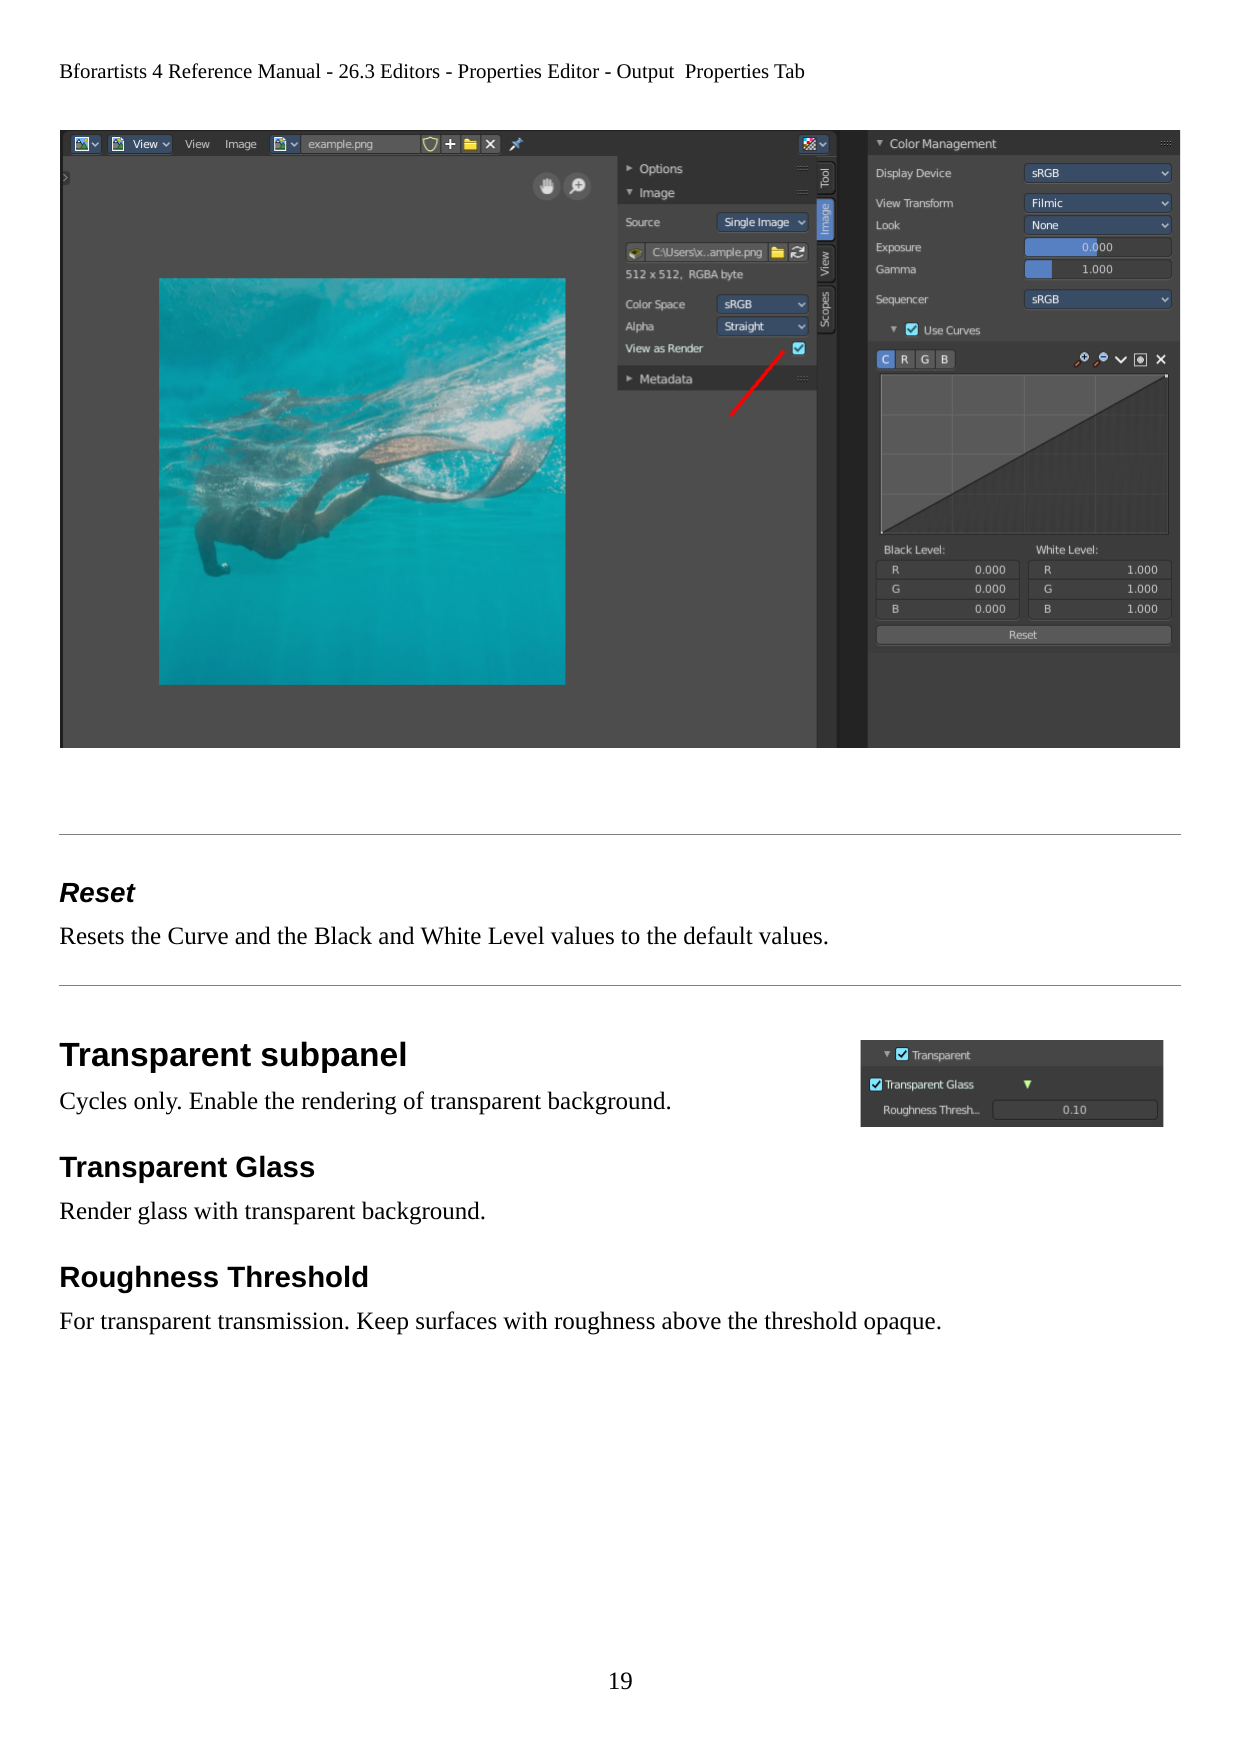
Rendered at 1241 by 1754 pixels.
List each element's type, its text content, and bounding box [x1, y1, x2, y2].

subtitle Reset [59, 877, 1181, 908]
text Resets the Curve and the Black and White Level values to the default values. [59, 921, 1181, 950]
text For transparent transmission. Keep surfaces with roughness above the threshold opaque. [59, 1306, 1181, 1335]
picture [860, 1040, 1164, 1127]
subtitle Transparent Glass [59, 1150, 1181, 1183]
text Render glass with transparent background. [59, 1196, 1181, 1225]
subtitle Transparent subpanel [59, 1035, 1181, 1074]
picture [60, 130, 1181, 748]
text Cycles only. Enable the rendering of transparent background. [59, 1086, 860, 1115]
subtitle Roughness Threshold [59, 1260, 1181, 1293]
